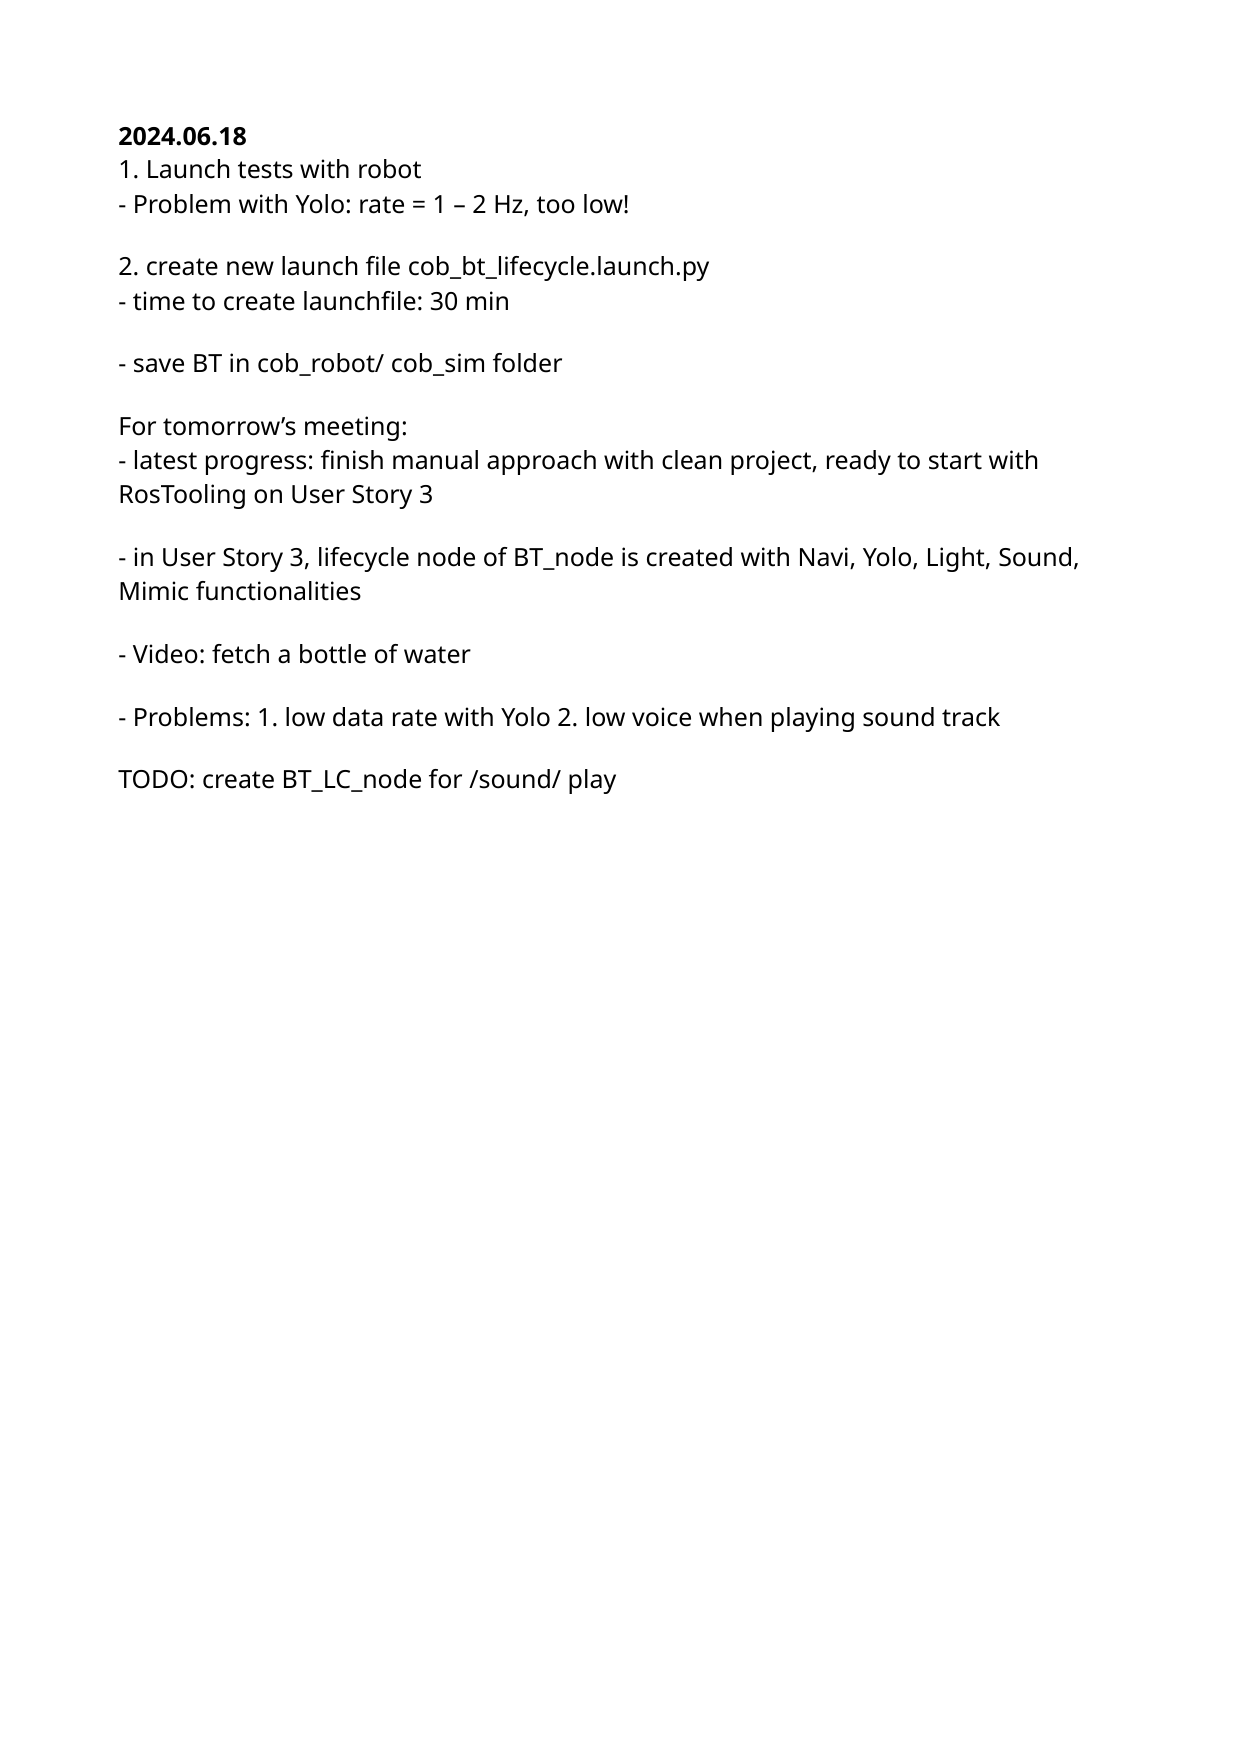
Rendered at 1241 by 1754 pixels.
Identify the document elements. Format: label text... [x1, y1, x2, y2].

text - Problems: 1. low data rate with Yolo 2. low voice when playing sound track [118, 699, 1122, 733]
text 2. create new launch file cob_bt_lifecycle.launch.py [118, 249, 1122, 283]
text - save BT in cob_robot/ cob_sim folder [118, 346, 1122, 380]
text 2024.06.18 [118, 118, 1122, 152]
text - Video: fetch a bottle of water [118, 637, 1122, 671]
text - time to create launchfile: 30 min [118, 283, 1122, 317]
text - Problem with Yolo: rate = 1 – 2 Hz, too low! [118, 186, 1122, 220]
text TODO: create BT_LC_node for /sound/ play [118, 762, 1122, 796]
text For tomorrow’s meeting: [118, 409, 1122, 443]
text - in User Story 3, lifecycle node of BT_node is created with Navi, Yolo, Light, Sound, Mimic functionalities [118, 540, 1122, 608]
text - latest progress: finish manual approach with clean project, ready to start with RosTooling on User Story 3 [118, 443, 1122, 511]
text 1. Launch tests with robot [118, 152, 1122, 186]
